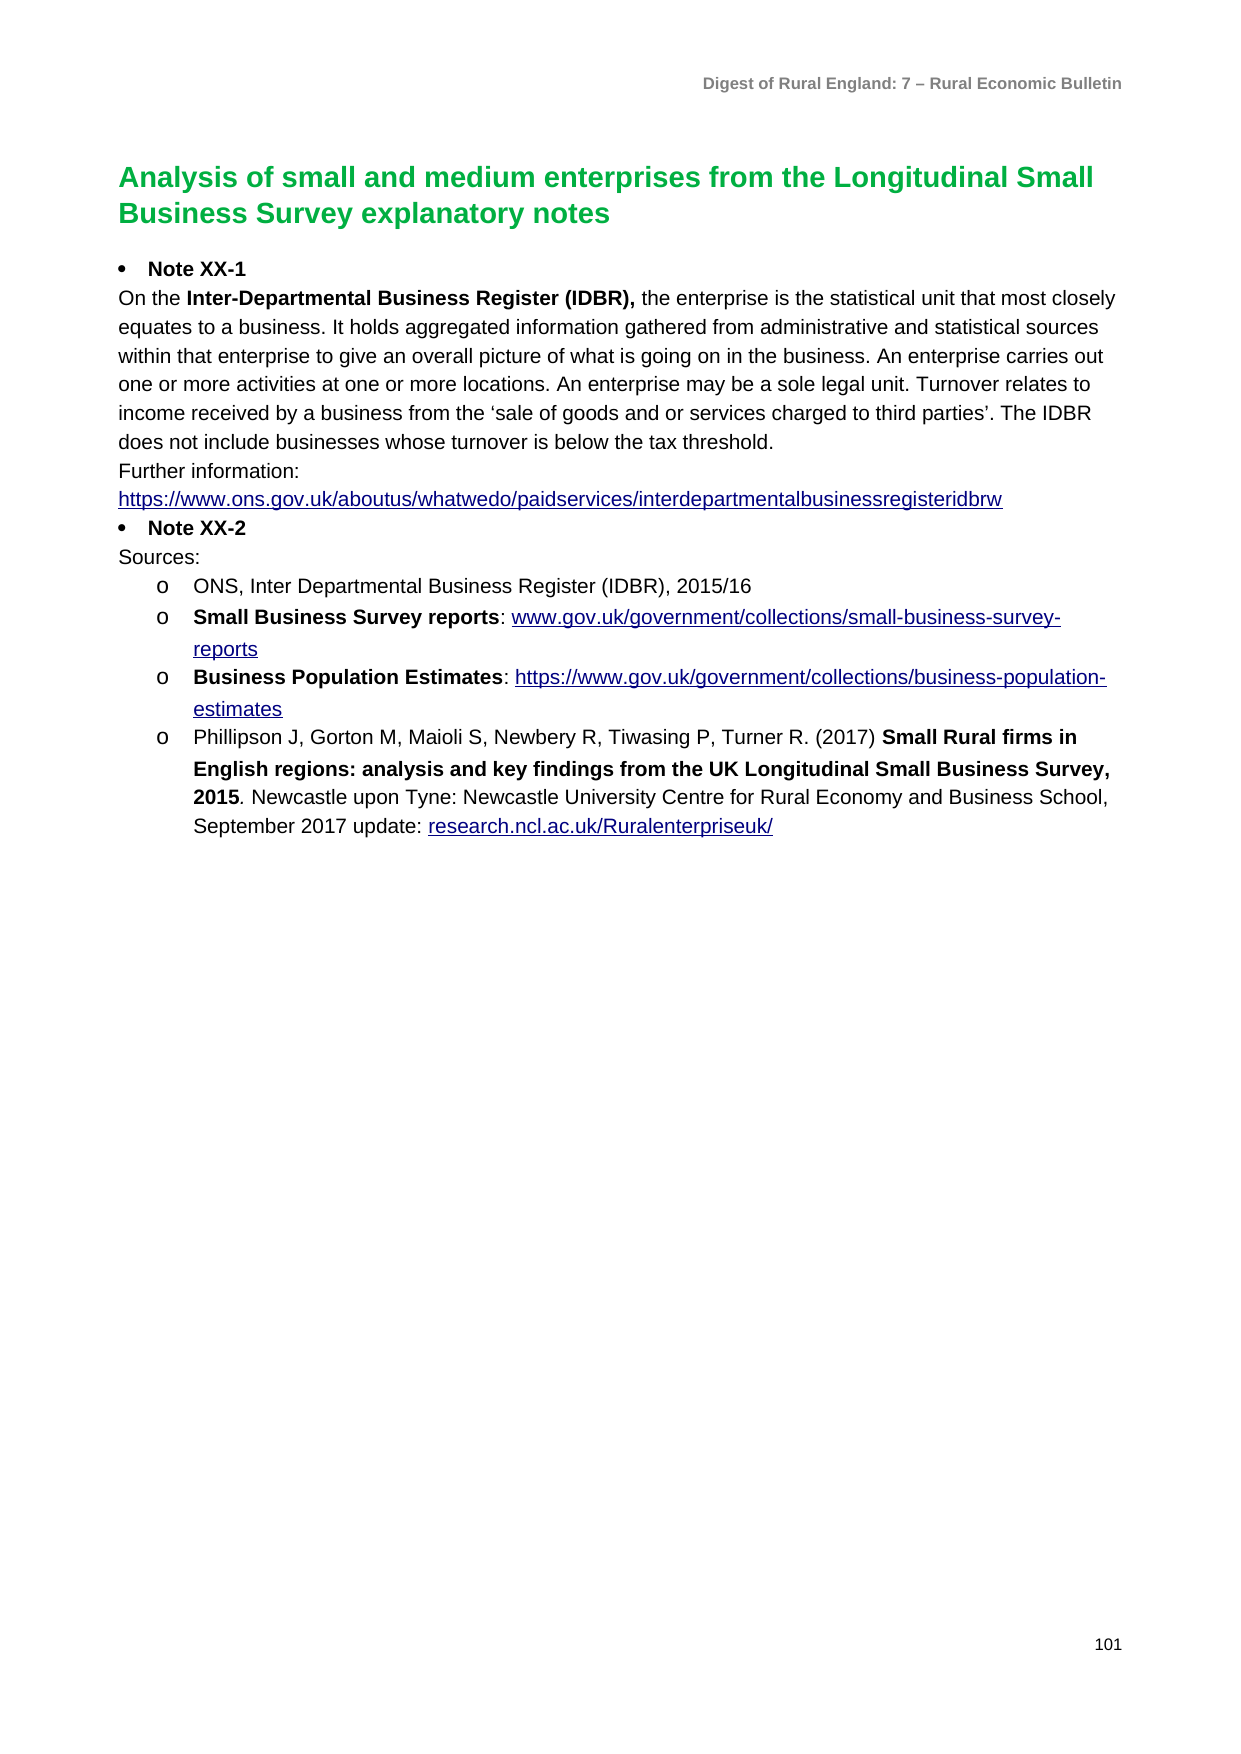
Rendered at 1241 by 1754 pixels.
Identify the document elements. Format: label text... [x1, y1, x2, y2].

list Business Population Estimates: https://www.gov.uk/government/collections/business-population-estimates [156, 665, 1122, 720]
text Further information: https://www.ons.gov.uk/aboutus/whatwedo/paidservices/interdepartmentalbusinessregisteridbrw [118, 458, 1122, 511]
list ONS, Inter Departmental Business Register (IDBR), 2015/16 [156, 573, 1122, 600]
list Phillipson J, Gorton M, Maioli S, Newbery R, Tiwasing P, Turner R. (2017) Small Rural firms in English regions: analysis and key findings from the UK Longitudinal Small Business Survey, 2015. Newcastle upon Tyne: Newcastle University Centre for Rural Economy and Business School, September 2017 update: research.ncl.ac.uk/Ruralenterpriseuk/ [156, 725, 1122, 838]
list Small Business Survey reports: www.gov.uk/government/collections/small-business-survey-reports [156, 605, 1122, 660]
subtitle Analysis of small and medium enterprises from the Longitudinal Small Business Survey explanatory notes [118, 160, 1122, 230]
text Sources: [118, 545, 1122, 569]
text On the Inter-Departmental Business Register (IDBR), the enterprise is the statistical unit that most closely equates to a business. It holds aggregated information gathered from administrative and statistical sources within that enterprise to give an overall picture of what is going on in the business. An enterprise carries out one or more activities at one or more locations. An enterprise may be a sole legal unit. Turnover relates to income received by a business from the ‘sale of goods and or services charged to third parties’. The IDBR does not include businesses whose turnover is below the tax threshold. [118, 286, 1122, 454]
list Note XX-2 [118, 516, 1122, 540]
list Note XX-1 [118, 257, 1122, 281]
